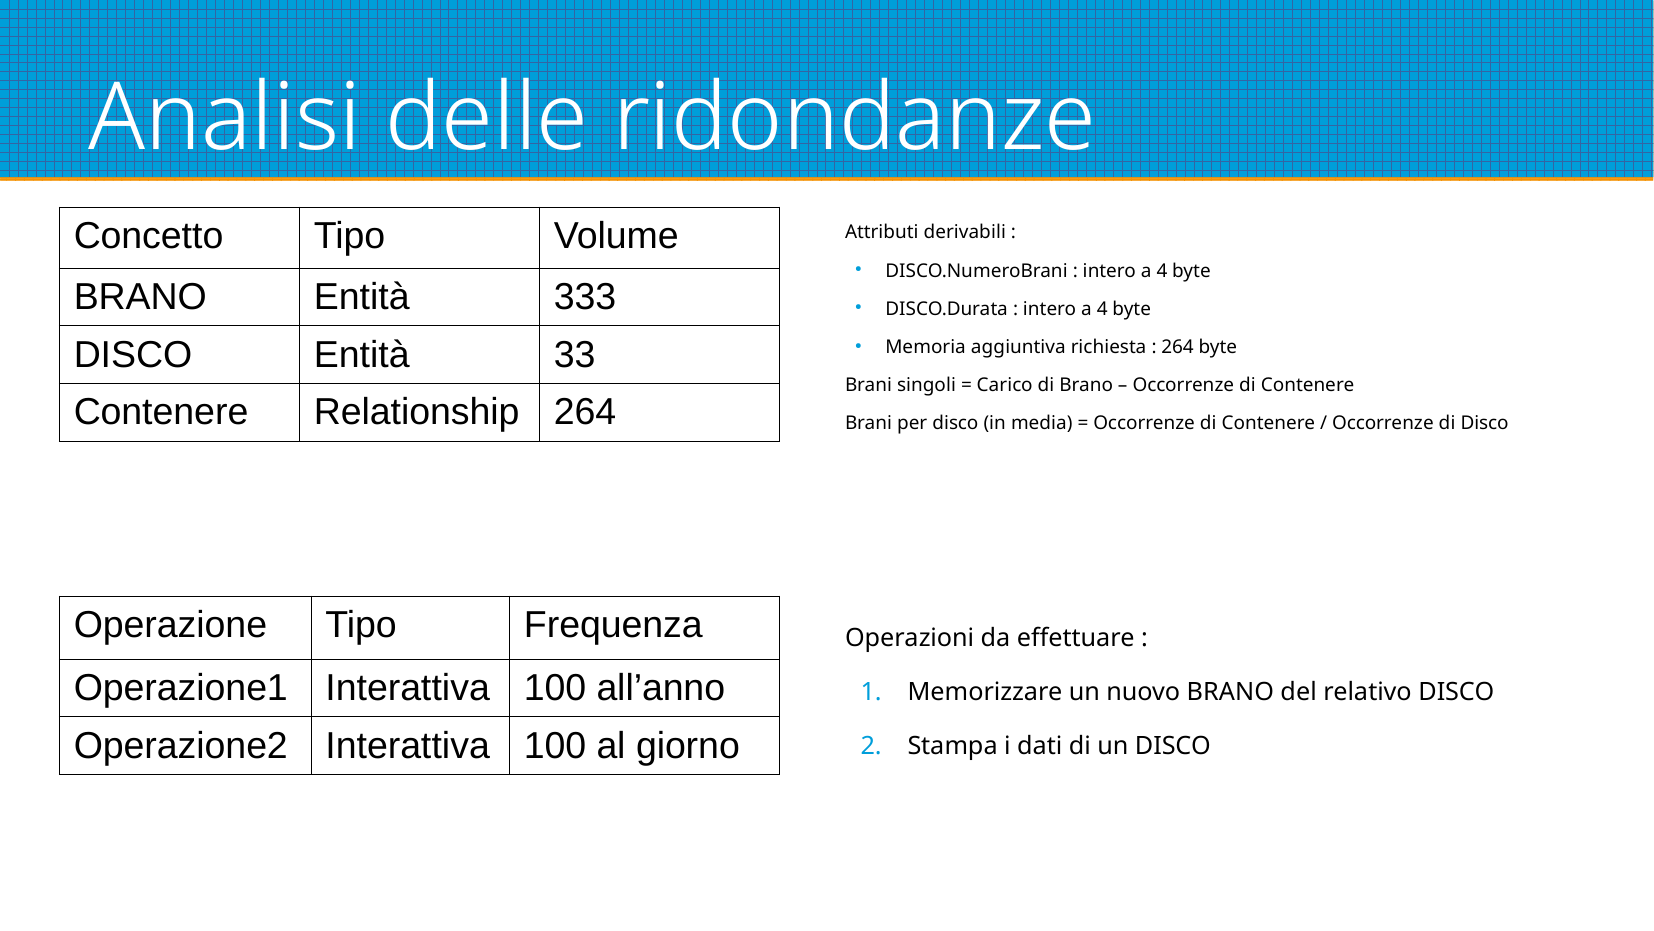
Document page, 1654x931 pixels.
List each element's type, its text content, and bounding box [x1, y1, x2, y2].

title Analisi delle ridondanze [88, 14, 1565, 178]
table_cell Interattiva [312, 660, 509, 716]
table_header Frequenza [510, 597, 779, 659]
table_header Tipo [312, 597, 509, 659]
table_cell 33 [540, 326, 779, 383]
table_cell Interattiva [312, 717, 509, 774]
table_header Concetto [60, 208, 299, 268]
table_cell Operazione2 [60, 717, 311, 774]
table_cell 100 al giorno [510, 717, 779, 774]
list Attributi derivabili : DISCO.NumeroBrani : intero a 4 byte DISCO.Durata : intero a 4 byte Memoria aggiuntiva richiesta : 264 byte Brani singoli = Carico di Brano – Occorrenze di Contenere Brani per disco (in media) = Occorrenze di Contenere / Occorrenze di Disco [845, 218, 1595, 438]
table_header Operazione [60, 597, 311, 659]
table_cell DISCO [60, 326, 299, 383]
table_cell Entità [300, 269, 539, 325]
table_cell 333 [540, 269, 779, 325]
list Operazioni da effettuare : Memorizzare un nuovo BRANO del relativo DISCO Stampa i dati di un DISCO [845, 619, 1595, 762]
table_cell BRANO [60, 269, 299, 325]
table_cell Operazione1 [60, 660, 311, 716]
table_header Tipo [300, 208, 539, 268]
table_header Volume [540, 208, 779, 268]
table_cell Relationship [300, 384, 539, 441]
table_cell 264 [540, 384, 779, 441]
table_cell Contenere [60, 384, 299, 441]
table_cell Entità [300, 326, 539, 383]
table_cell 100 all’anno [510, 660, 779, 716]
